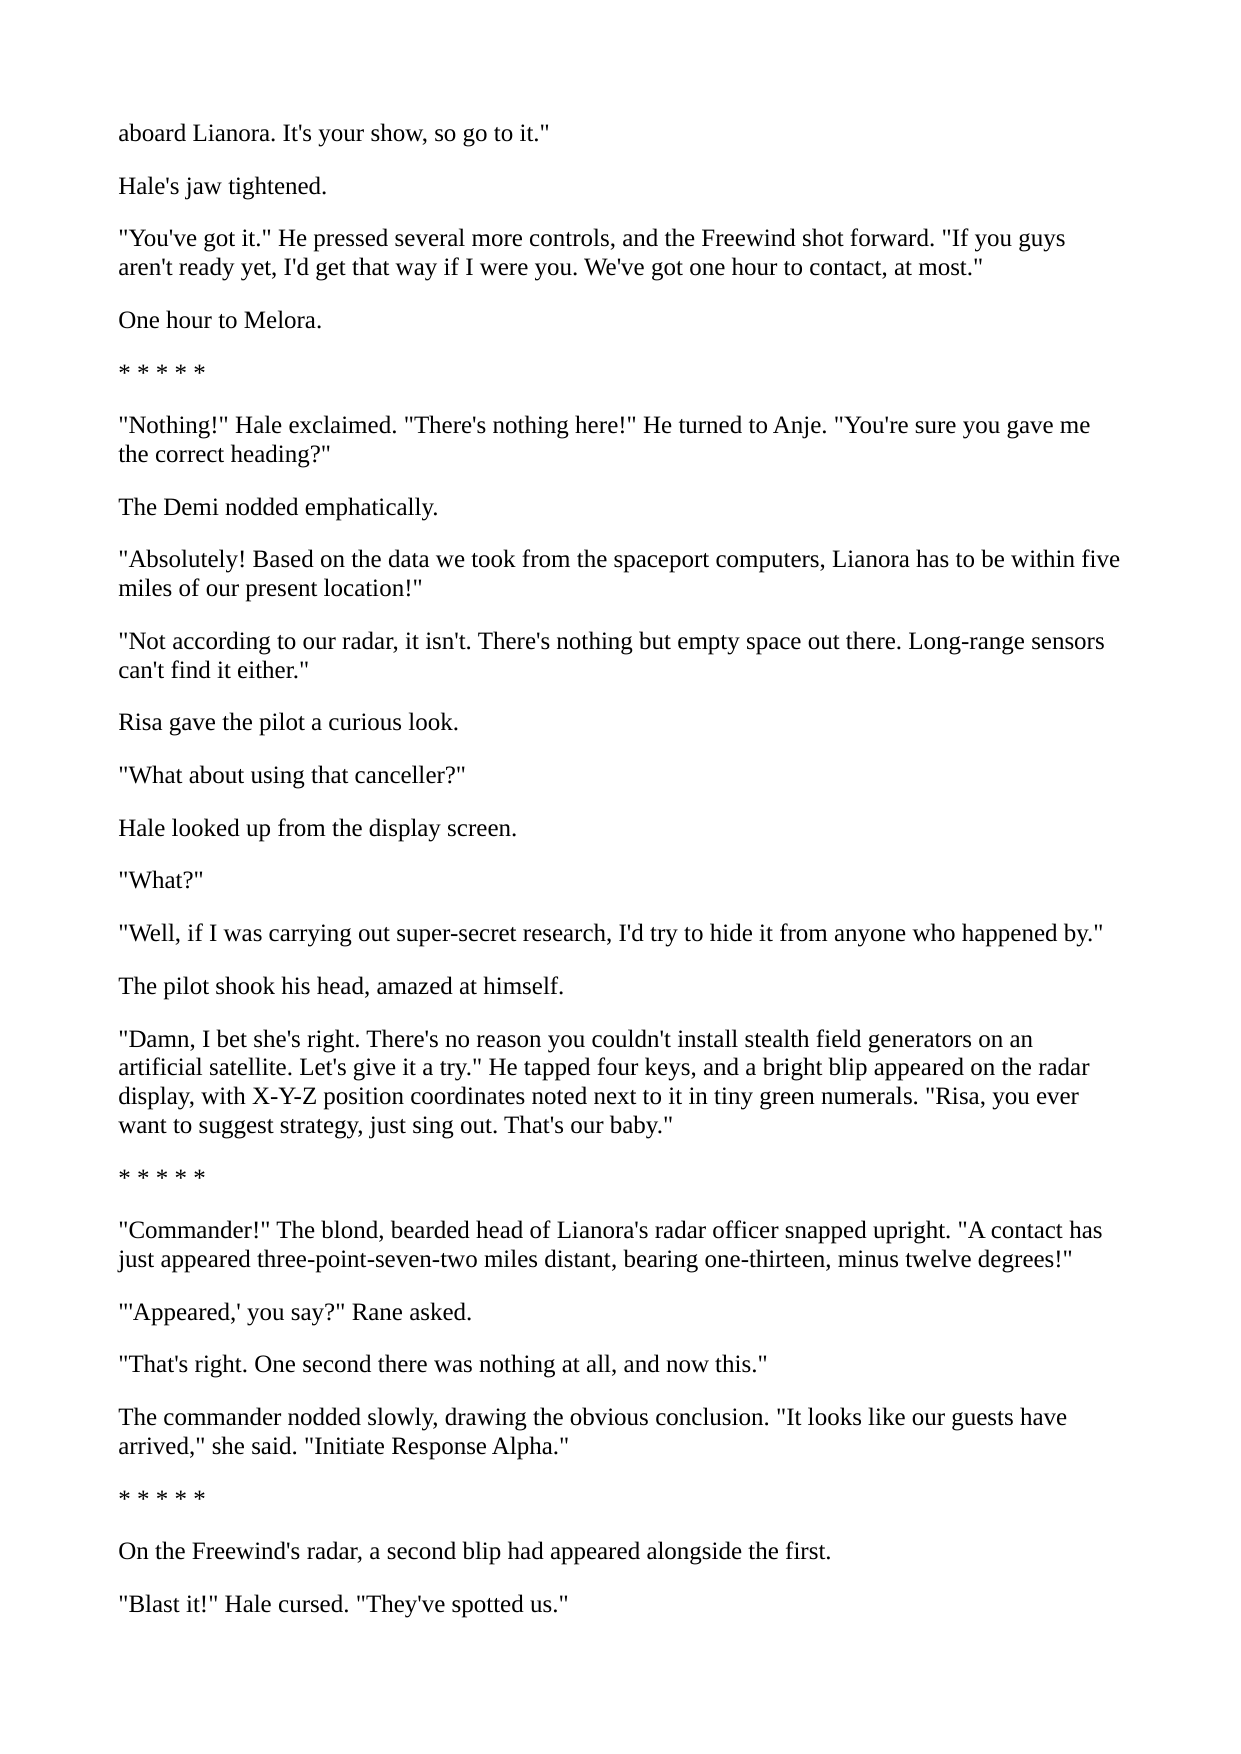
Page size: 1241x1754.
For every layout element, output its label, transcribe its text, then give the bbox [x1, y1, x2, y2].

text "Well, if I was carrying out super-secret research, I'd try to hide it from anyone who happened by." [118, 918, 1122, 947]
text * * * * * [118, 358, 1122, 386]
text The Demi nodded emphatically. [118, 492, 1122, 521]
text "Nothing!" Hale exclaimed. "There's nothing here!" He turned to Anje. "You're sure you gave me the correct heading?" [118, 410, 1122, 468]
text "Blast it!" Hale cursed. "They've spotted us." [118, 1589, 1122, 1618]
text "Damn, I bet she's right. There's no reason you couldn't install stealth field generators on an artificial satellite. Let's give it a try." He tapped four keys, and a bright blip appeared on the radar display, with X-Y-Z position coordinates noted next to it in tiny green numerals. "Risa, you ever want to suggest strategy, just sing out. That's our baby." [118, 1024, 1122, 1139]
text * * * * * [118, 1163, 1122, 1191]
text Hale looked up from the display screen. [118, 813, 1122, 842]
text "What about using that canceller?" [118, 760, 1122, 789]
text * * * * * [118, 1484, 1122, 1512]
text Hale's jaw tightened. [118, 171, 1122, 199]
text One hour to Melora. [118, 305, 1122, 334]
text The commander nodded slowly, drawing the obvious conclusion. "It looks like our guests have arrived," she said. "Initiate Response Alpha." [118, 1402, 1122, 1460]
text "Absolutely! Based on the data we took from the spaceport computers, Lianora has to be within five miles of our present location!" [118, 544, 1122, 602]
text "Not according to our radar, it isn't. There's nothing but empty space out there. Long-range sensors can't find it either." [118, 626, 1122, 683]
text "'Appeared,' you say?" Rane asked. [118, 1297, 1122, 1326]
text "What?" [118, 866, 1122, 894]
text "You've got it." He pressed several more controls, and the Freewind shot forward. "If you guys aren't ready yet, I'd get that way if I were you. We've got one hour to contact, at most." [118, 223, 1122, 281]
text On the Freewind's radar, a second blip had appeared alongside the first. [118, 1536, 1122, 1565]
text Risa gave the pilot a curious look. [118, 707, 1122, 736]
text "That's right. One second there was nothing at all, and now this." [118, 1349, 1122, 1378]
text The pilot shook his head, amazed at himself. [118, 971, 1122, 1000]
text aboard Lianora. It's your show, so go to it." [118, 118, 1122, 147]
text "Commander!" The blond, bearded head of Lianora's radar officer snapped upright. "A contact has just appeared three-point-seven-two miles distant, bearing one-thirteen, minus twelve degrees!" [118, 1215, 1122, 1273]
